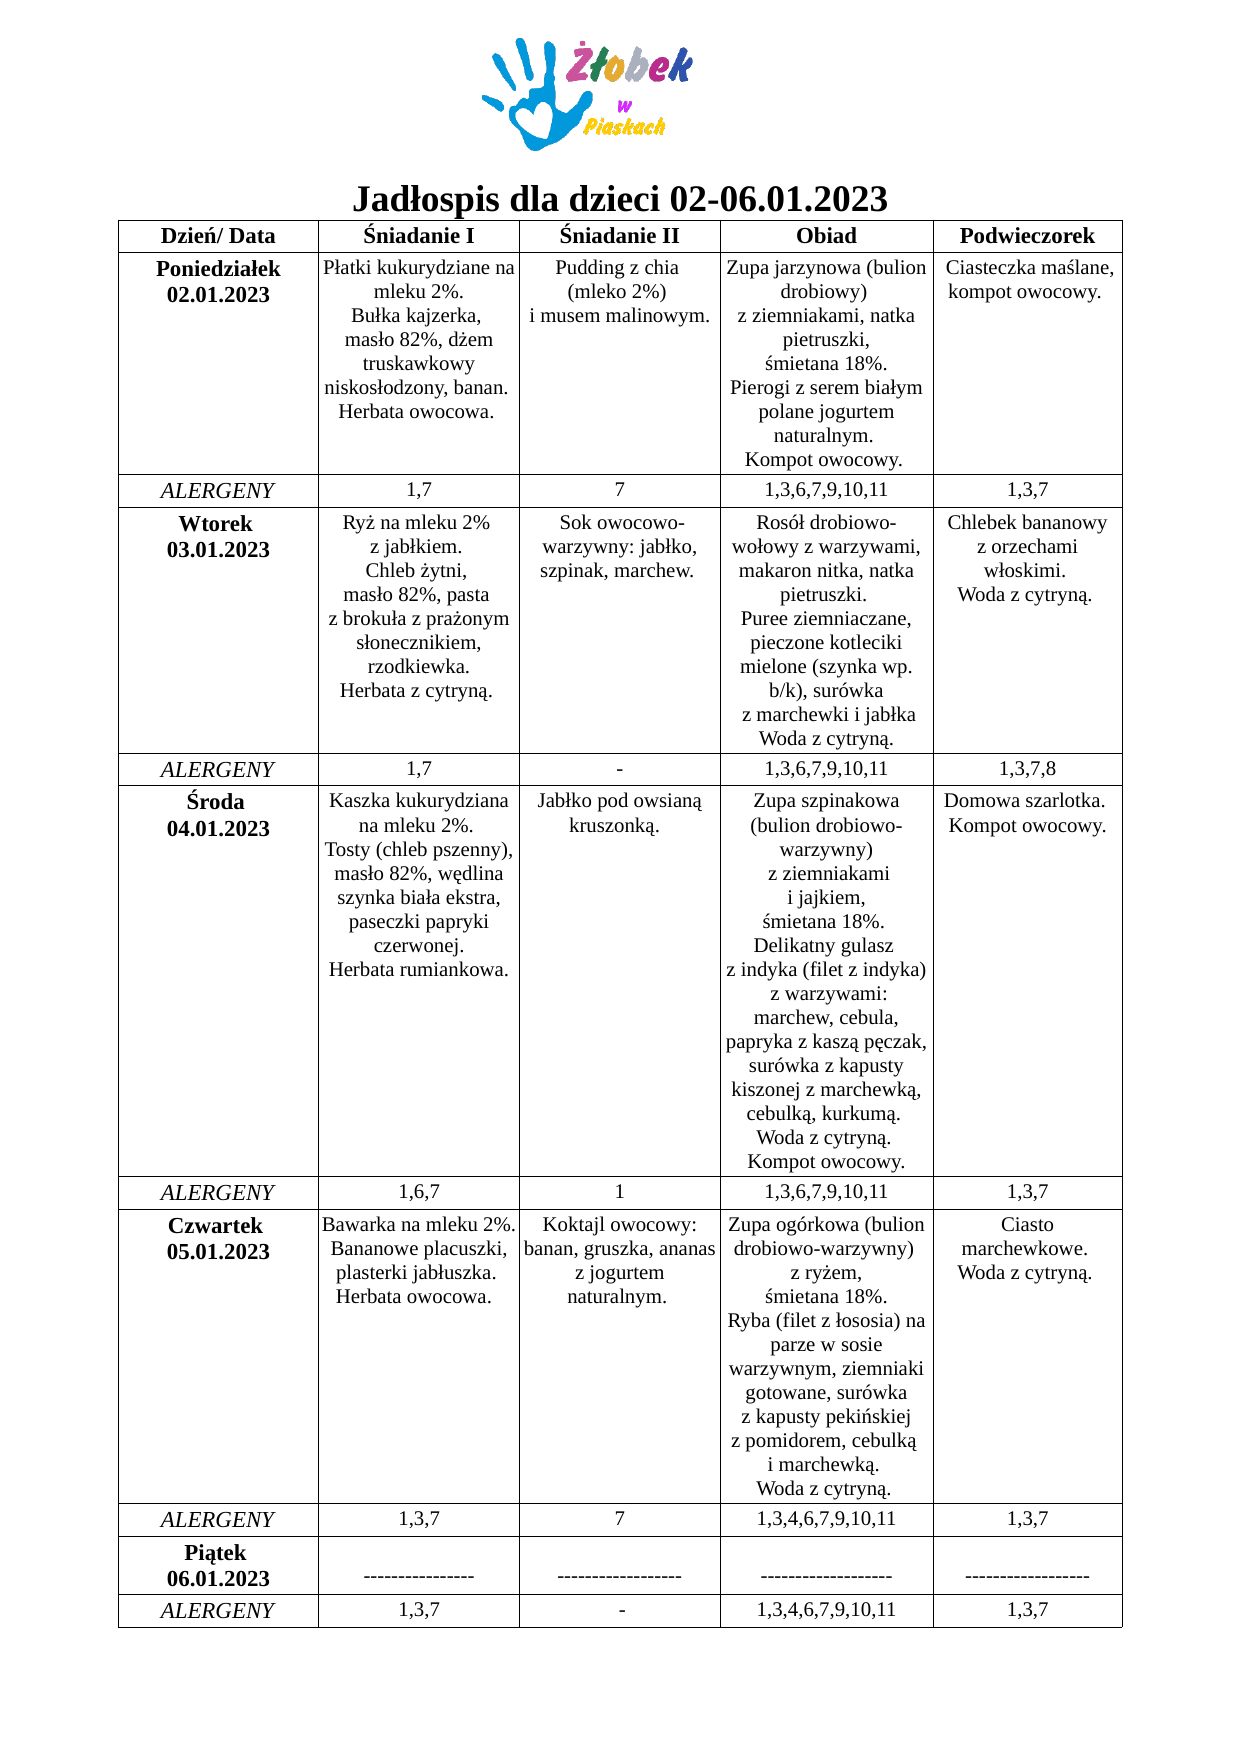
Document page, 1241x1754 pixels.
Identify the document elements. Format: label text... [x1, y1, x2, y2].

table_cell 1,3,6,7,9,10,11 [721, 475, 933, 507]
table_cell 7 [520, 1504, 720, 1536]
table_cell 1,3,7 [934, 1595, 1122, 1627]
table_cell ALERGENY [119, 1595, 318, 1627]
table_cell Rosół drobiowo- wołowy z warzywami, makaron nitka, natka pietruszki. Puree ziemniaczane, pieczone kotleciki mielone (szynka wp. b/k), surówka z marchewki i jabłka Woda z cytryną. [721, 508, 933, 753]
table_cell 1,6,7 [319, 1177, 519, 1209]
table_cell Bawarka na mleku 2%. Bananowe placuszki, plasterki jabłuszka. Herbata owocowa. [319, 1210, 519, 1503]
table_cell 1,7 [319, 754, 519, 785]
table_cell Sok owocowo-warzywny: jabłko, szpinak, marchew. [520, 508, 720, 753]
table_cell ---------------- [319, 1537, 519, 1594]
table_cell 1,3,7 [319, 1504, 519, 1536]
table_cell Ryż na mleku 2% z jabłkiem. Chleb żytni, masło 82%, pasta z brokuła z prażonym słonecznikiem, rzodkiewka. Herbata z cytryną. [319, 508, 519, 753]
table_header Dzień/ Data [119, 221, 318, 252]
table_cell 1,3,7 [934, 475, 1122, 507]
table_cell 1,3,6,7,9,10,11 [721, 1177, 933, 1209]
table_cell 1,3,7 [934, 1504, 1122, 1536]
table_cell 7 [520, 475, 720, 507]
table_cell - [520, 1595, 720, 1627]
table_cell - [520, 754, 720, 785]
table_cell Czwartek 05.01.2023 [119, 1210, 318, 1503]
table_cell Piątek 06.01.2023 [119, 1537, 318, 1594]
table_cell ------------------- [721, 1537, 933, 1594]
table_cell 1,3,7 [319, 1595, 519, 1627]
table_cell Koktajl owocowy: banan, gruszka, ananas z jogurtem naturalnym. [520, 1210, 720, 1503]
table_header Śniadanie II [520, 221, 720, 252]
table_header Obiad [721, 221, 933, 252]
table_cell Płatki kukurydziane na mleku 2%. Bułka kajzerka, masło 82%, dżem truskawkowy niskosłodzony, banan. Herbata owocowa. [319, 253, 519, 474]
table_cell 1 [520, 1177, 720, 1209]
table_cell 1,3,4,6,7,9,10,11 [721, 1504, 933, 1536]
table_cell Chlebek bananowy z orzechami włoskimi. Woda z cytryną. [934, 508, 1122, 753]
table_cell 1,3,7,8 [934, 754, 1122, 785]
table_cell Zupa ogórkowa (bulion drobiowo-warzywny) z ryżem, śmietana 18%. Ryba (filet z łososia) na parze w sosie warzywnym, ziemniaki gotowane, surówka z kapusty pekińskiej z pomidorem, cebulką i marchewką. Woda z cytryną. [721, 1210, 933, 1503]
text Jadłospis dla dzieci 02-06.01.2023 [118, 176, 1122, 219]
table_cell Ciasto marchewkowe. Woda z cytryną. [934, 1210, 1122, 1503]
table_cell Kaszka kukurydziana na mleku 2%. Tosty (chleb pszenny), masło 82%, wędlina szynka biała ekstra, paseczki papryki czerwonej. Herbata rumiankowa. [319, 786, 519, 1176]
table_cell Pudding z chia (mleko 2%) i musem malinowym. [520, 253, 720, 474]
table_cell Zupa szpinakowa (bulion drobiowo-warzywny) z ziemniakami i jajkiem, śmietana 18%. Delikatny gulasz z indyka (filet z indyka) z warzywami: marchew, cebula, papryka z kaszą pęczak, surówka z kapusty kiszonej z marchewką, cebulką, kurkumą. Woda z cytryną. Kompot owocowy. [721, 786, 933, 1176]
table_cell 1,7 [319, 475, 519, 507]
table_cell Zupa jarzynowa (bulion drobiowy) z ziemniakami, natka pietruszki, śmietana 18%. Pierogi z serem białym polane jogurtem naturalnym. Kompot owocowy. [721, 253, 933, 474]
table_cell ALERGENY [119, 754, 318, 785]
table_cell 1,3,6,7,9,10,11 [721, 754, 933, 785]
table_cell Ciasteczka maślane, kompot owocowy. [934, 253, 1122, 474]
table_cell ------------------ [934, 1537, 1122, 1594]
table_header Podwieczorek [934, 221, 1122, 252]
table_cell 1,3,7 [934, 1177, 1122, 1209]
table_cell 1,3,4,6,7,9,10,11 [721, 1595, 933, 1627]
table_cell Jabłko pod owsianą kruszonką. [520, 786, 720, 1176]
table_cell Poniedziałek 02.01.2023 [119, 253, 318, 474]
table_cell Wtorek 03.01.2023 [119, 508, 318, 753]
table_cell ALERGENY [119, 475, 318, 507]
table_cell ALERGENY [119, 1504, 318, 1536]
table_header Śniadanie I [319, 221, 519, 252]
table_cell ------------------ [520, 1537, 720, 1594]
picture [516, 103, 552, 138]
picture [481, 38, 693, 151]
table_cell Środa 04.01.2023 [119, 786, 318, 1176]
table_cell Domowa szarlotka. Kompot owocowy. [934, 786, 1122, 1176]
table_cell ALERGENY [119, 1177, 318, 1209]
